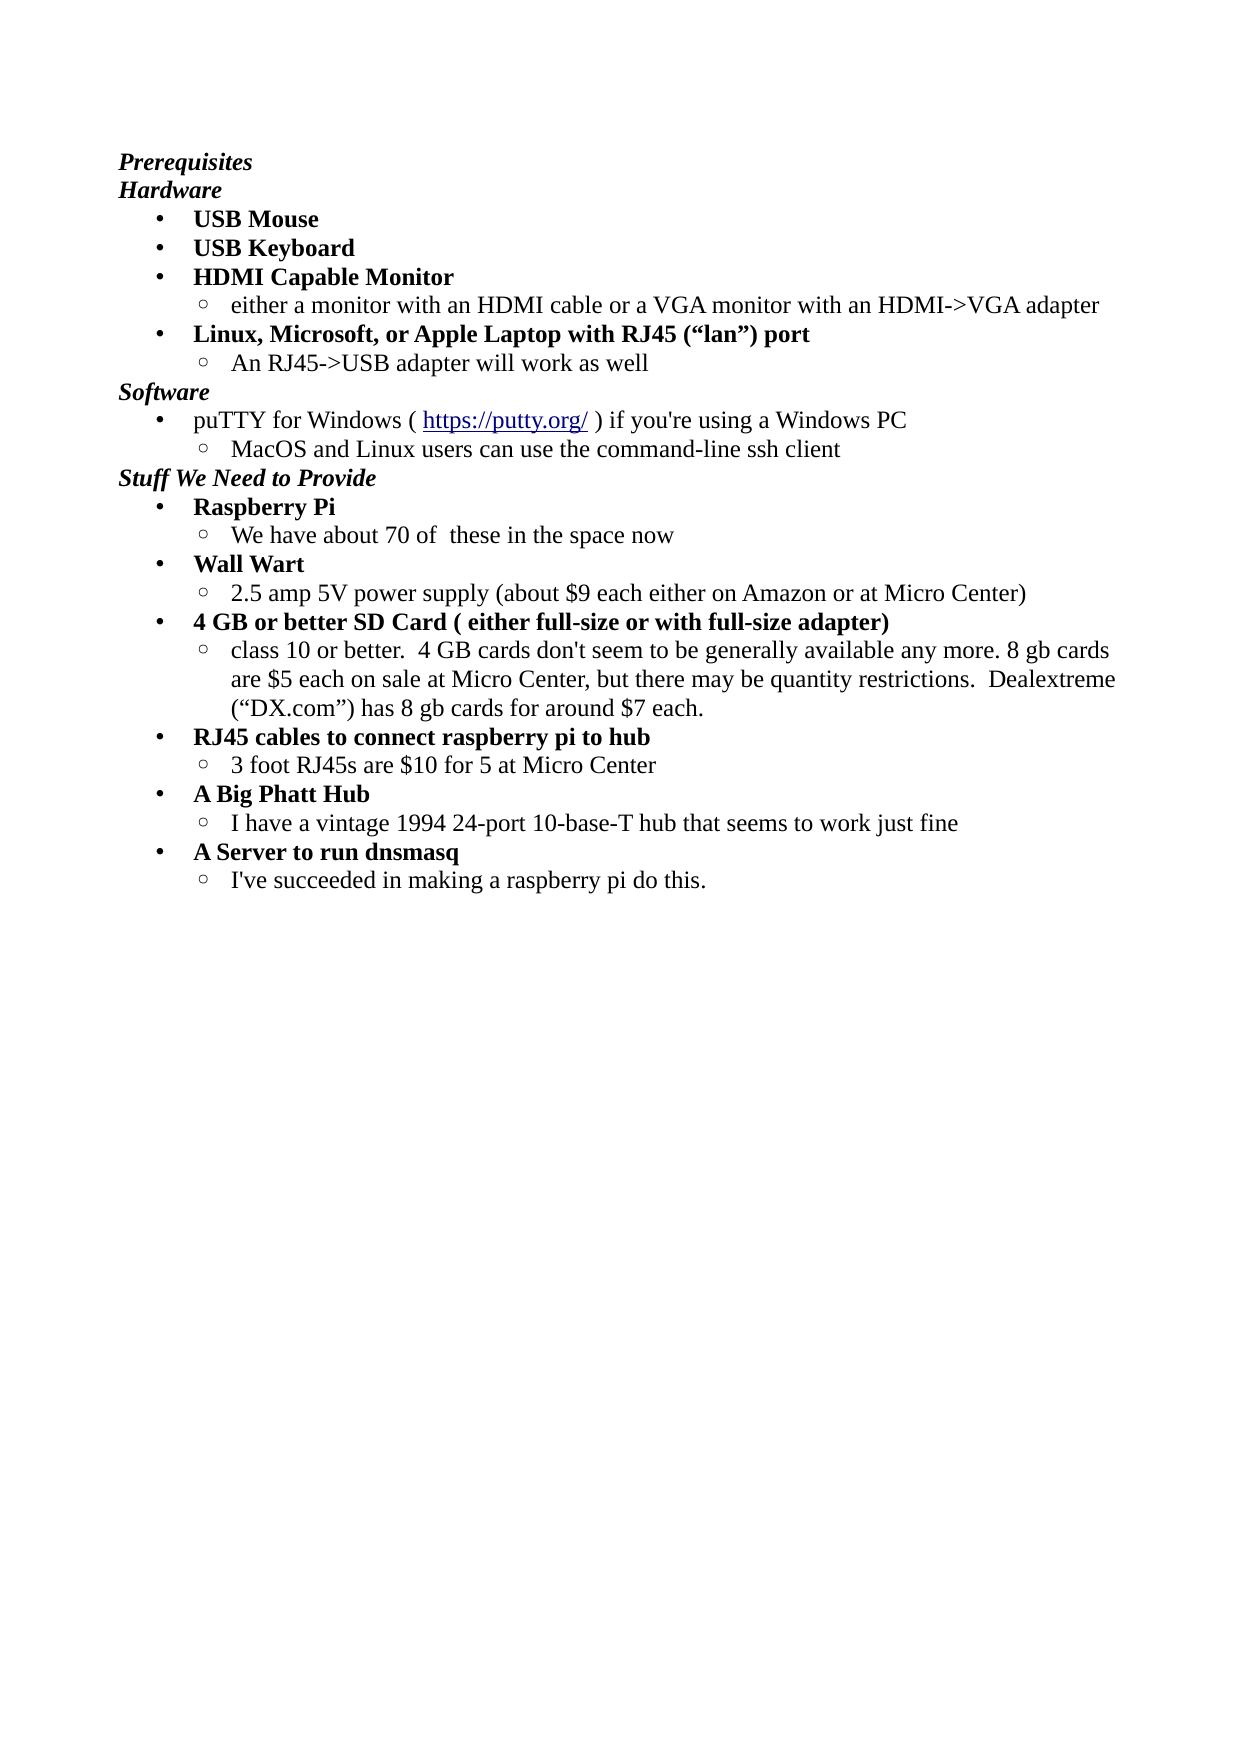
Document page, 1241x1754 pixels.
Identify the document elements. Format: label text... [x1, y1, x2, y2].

list MacOS and Linux users can use the command-line ssh client [193, 434, 1122, 463]
list Raspberry Pi [156, 492, 1122, 521]
text Hardware [118, 176, 1122, 204]
list USB Keyboard [156, 233, 1122, 262]
list Wall Wart [156, 549, 1122, 578]
list either a monitor with an HDMI cable or a VGA monitor with an HDMI->VGA adapter [193, 291, 1122, 319]
list RJ45 cables to connect raspberry pi to hub [156, 722, 1122, 751]
text Stuff We Need to Provide [118, 463, 1122, 492]
list Linux, Microsoft, or Apple Laptop with RJ45 (“lan”) port [156, 319, 1122, 348]
text Software [118, 377, 1122, 406]
list A Big Phatt Hub [156, 779, 1122, 808]
list I have a vintage 1994 24-port 10-base-T hub that seems to work just fine [193, 808, 1122, 837]
list puTTY for Windows ( https://putty.org/ ) if you're using a Windows PC [156, 406, 1122, 434]
list class 10 or better. 4 GB cards don't seem to be generally available any more. 8 gb cards are $5 each on sale at Micro Center, but there may be quantity restrictions. Dealextreme (“DX.com”) has 8 gb cards for around $7 each. [193, 636, 1122, 722]
list 2.5 amp 5V power supply (about $9 each either on Amazon or at Micro Center) [193, 578, 1122, 607]
list HDMI Capable Monitor [156, 262, 1122, 291]
list An RJ45->USB adapter will work as well [193, 348, 1122, 377]
list 3 foot RJ45s are $10 for 5 at Micro Center [193, 751, 1122, 779]
list USB Mouse [156, 204, 1122, 233]
list I've succeeded in making a raspberry pi do this. [193, 866, 1122, 894]
list A Server to run dnsmasq [156, 837, 1122, 866]
text Prerequisites [118, 147, 1122, 176]
list We have about 70 of these in the space now [193, 521, 1122, 549]
list 4 GB or better SD Card ( either full-size or with full-size adapter) [156, 607, 1122, 636]
